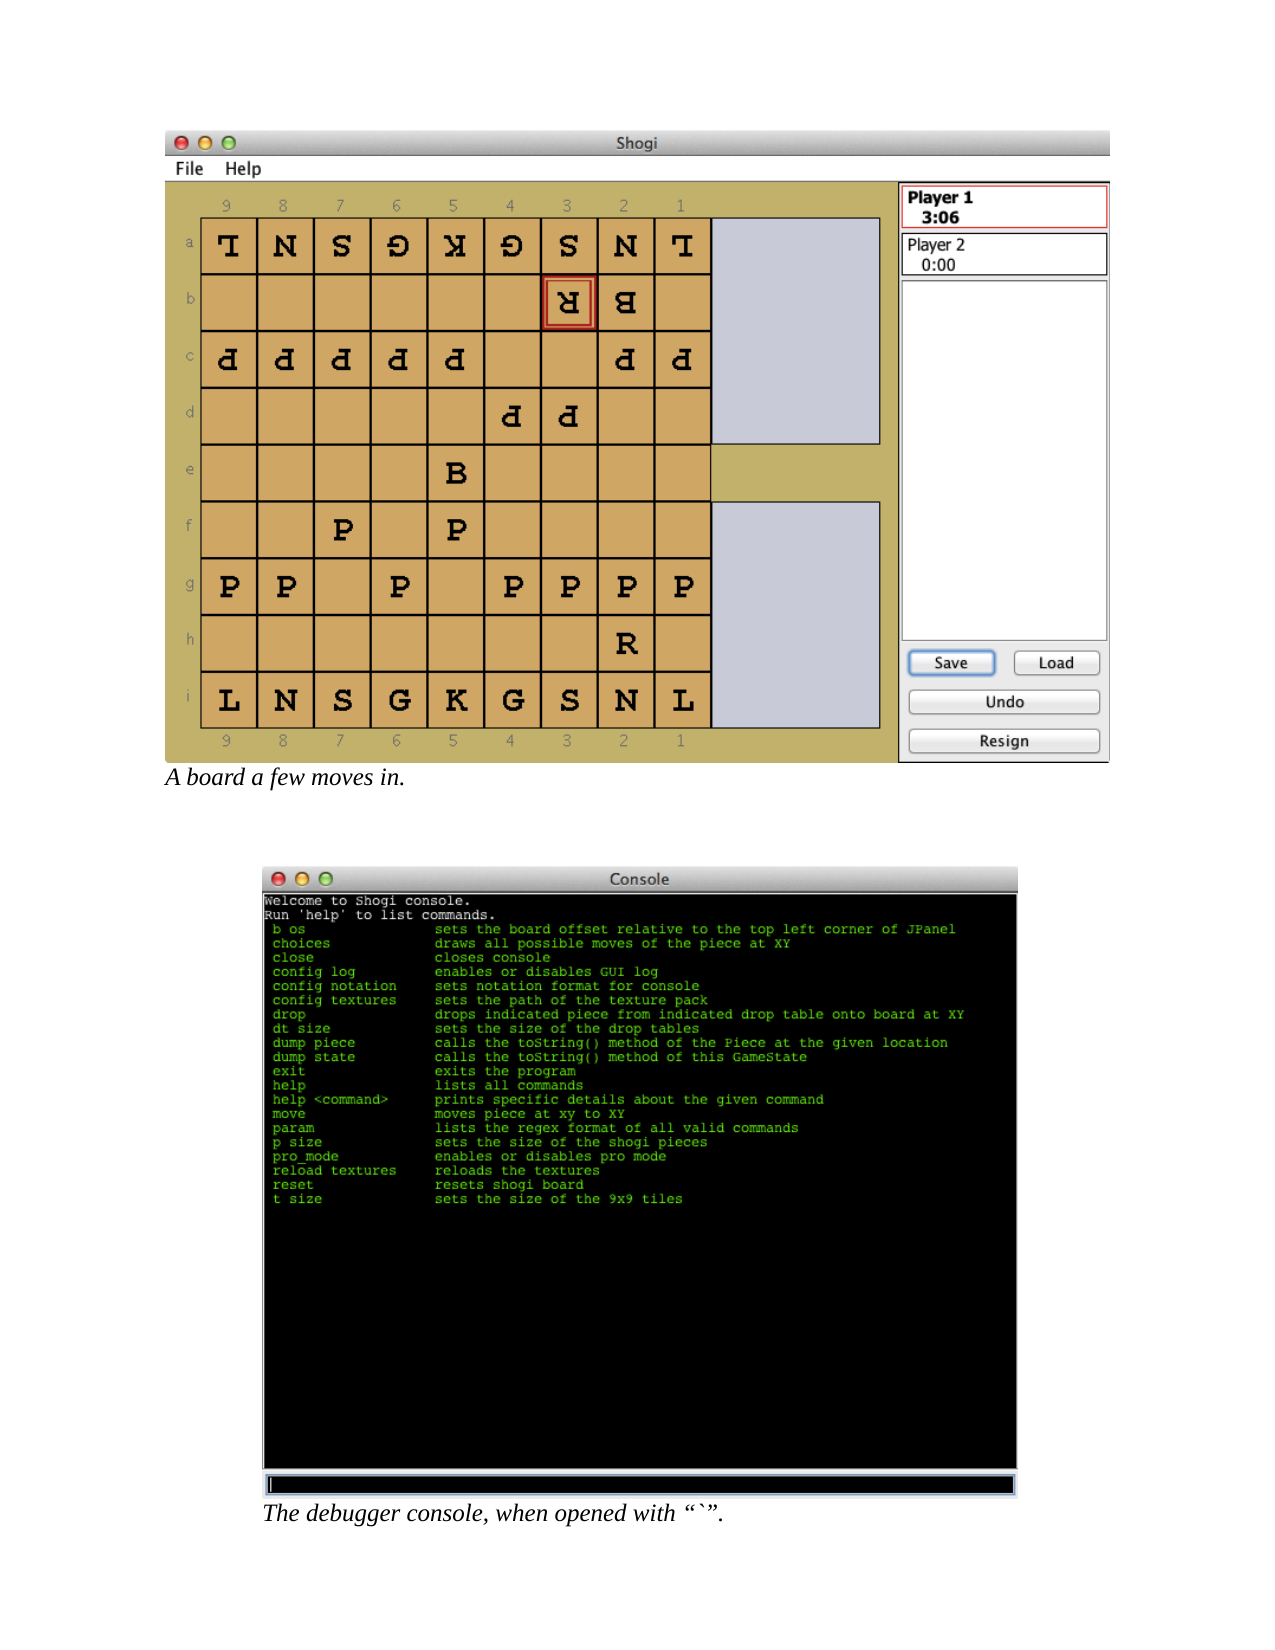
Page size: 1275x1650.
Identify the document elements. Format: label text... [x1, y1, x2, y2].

picture [262, 866, 1018, 1499]
text A board a few moves in. [165, 763, 1110, 791]
picture [165, 130, 1110, 763]
text The debugger console, when opened with “`”. [262, 1499, 1018, 1527]
